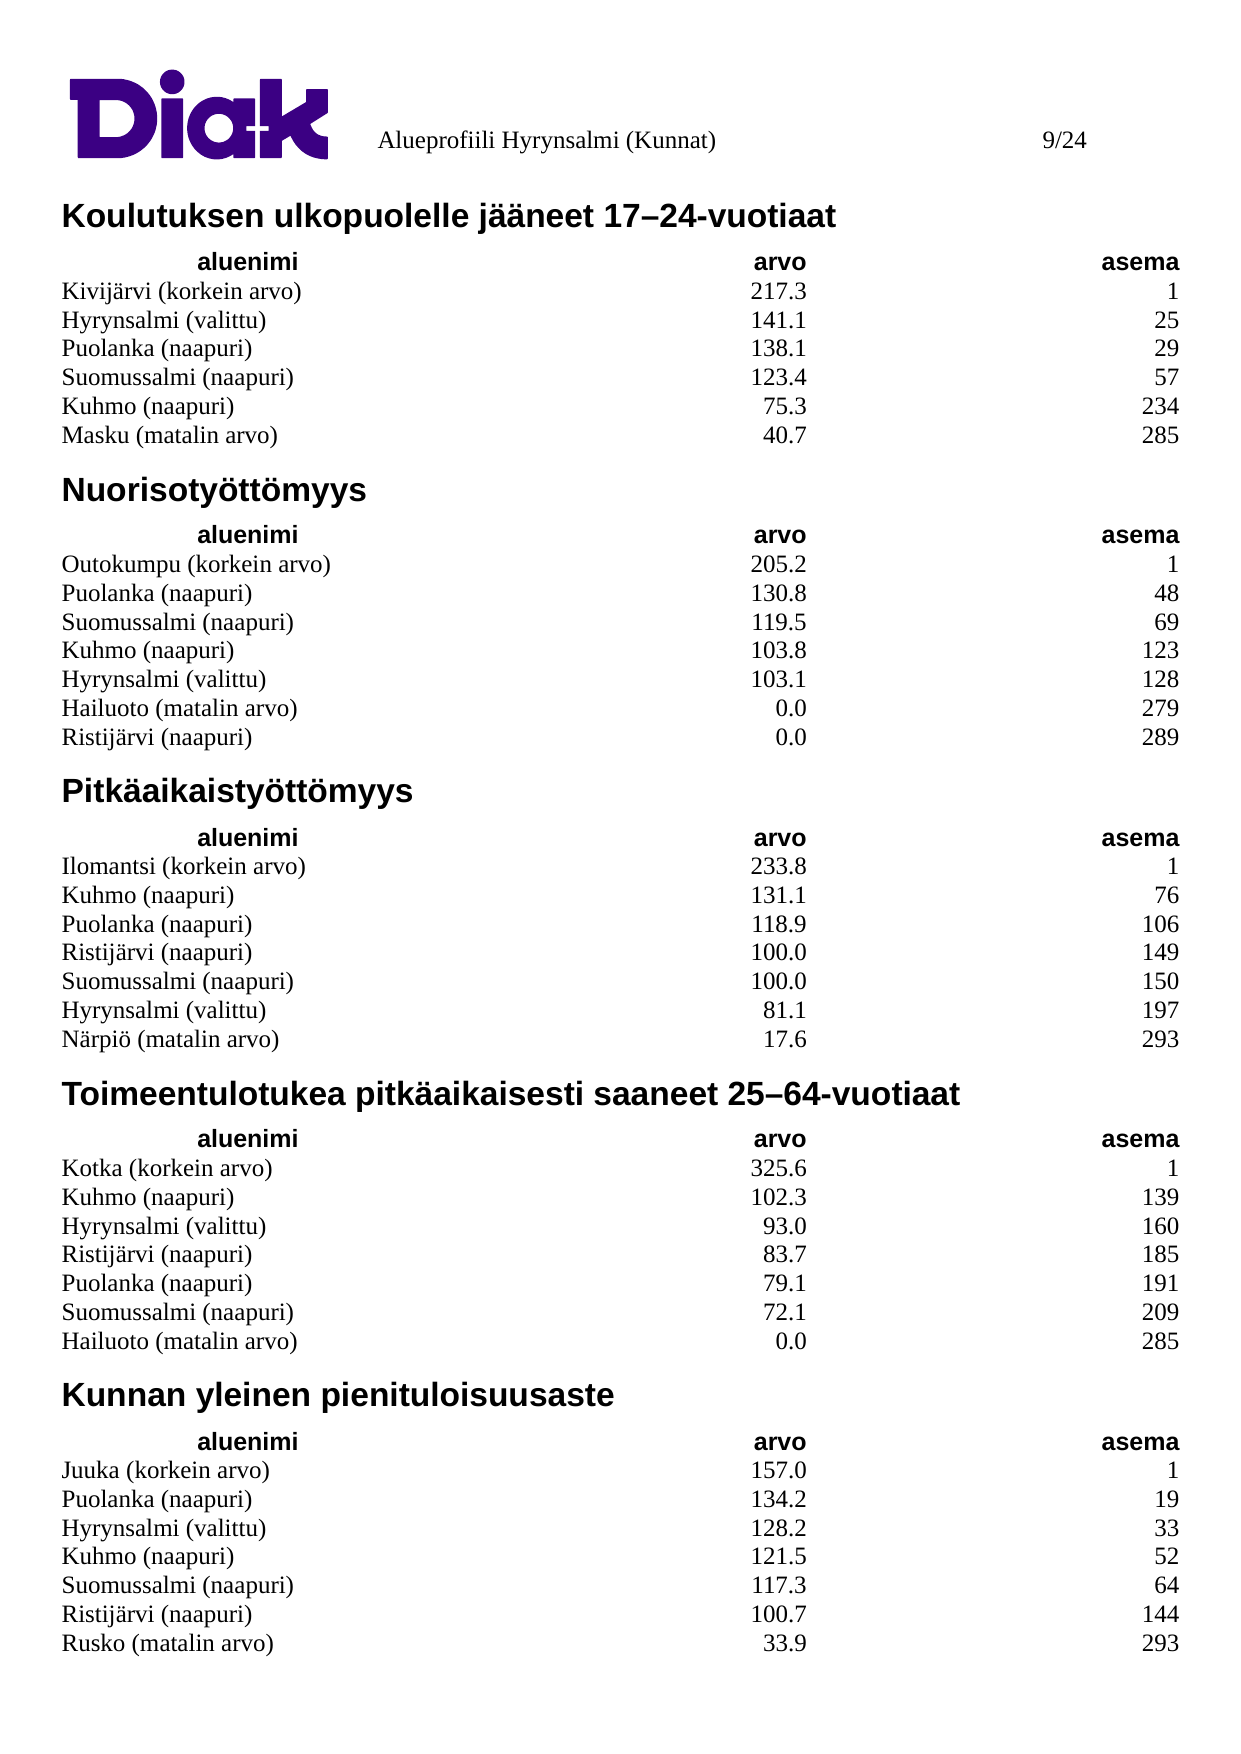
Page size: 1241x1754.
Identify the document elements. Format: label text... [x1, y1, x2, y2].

table_cell Ilomantsi (korkein arvo) [61, 851, 434, 880]
table_header arvo [434, 1426, 806, 1455]
table_cell 233.8 [434, 851, 806, 880]
table_cell 0.0 [434, 1326, 806, 1354]
table_cell Ristijärvi (naapuri) [61, 938, 434, 966]
table_cell Puolanka (naapuri) [61, 1484, 434, 1513]
table_cell 64 [806, 1570, 1179, 1599]
table_cell 128 [806, 664, 1179, 693]
table_cell 325.6 [434, 1153, 806, 1182]
table_cell Kivijärvi (korkein arvo) [61, 276, 434, 305]
table_cell 0.0 [434, 693, 806, 722]
table_cell Rusko (matalin arvo) [61, 1628, 434, 1656]
table_cell 103.1 [434, 664, 806, 693]
table_cell Puolanka (naapuri) [61, 1268, 434, 1297]
table_header aluenimi [61, 247, 434, 276]
table_header asema [806, 1125, 1179, 1153]
table_cell Puolanka (naapuri) [61, 334, 434, 362]
table_cell Hyrynsalmi (valittu) [61, 1211, 434, 1239]
table_cell 285 [806, 1326, 1179, 1354]
table_cell Ristijärvi (naapuri) [61, 722, 434, 751]
table_header arvo [434, 521, 806, 549]
table_cell Ristijärvi (naapuri) [61, 1599, 434, 1628]
table_cell Suomussalmi (naapuri) [61, 966, 434, 995]
table_cell 33.9 [434, 1628, 806, 1656]
table_cell 205.2 [434, 549, 806, 578]
table_cell Suomussalmi (naapuri) [61, 1570, 434, 1599]
table_header arvo [434, 1125, 806, 1153]
table_cell Hyrynsalmi (valittu) [61, 995, 434, 1024]
table_cell 48 [806, 578, 1179, 607]
table_cell 75.3 [434, 391, 806, 420]
table_cell 1 [806, 1455, 1179, 1484]
table_cell Suomussalmi (naapuri) [61, 362, 434, 391]
table_cell 76 [806, 880, 1179, 909]
table_cell 209 [806, 1297, 1179, 1326]
table_cell Kuhmo (naapuri) [61, 391, 434, 420]
table_cell 185 [806, 1240, 1179, 1268]
subtitle Koulutuksen ulkopuolelle jääneet 17–24-vuotiaat [61, 196, 1179, 235]
table_cell 79.1 [434, 1268, 806, 1297]
table_cell 293 [806, 1024, 1179, 1052]
table_cell 197 [806, 995, 1179, 1024]
table_cell Suomussalmi (naapuri) [61, 607, 434, 636]
table_cell Kuhmo (naapuri) [61, 1182, 434, 1211]
table_cell Ristijärvi (naapuri) [61, 1240, 434, 1268]
table_cell 141.1 [434, 305, 806, 333]
table_cell 102.3 [434, 1182, 806, 1211]
table_cell 100.0 [434, 966, 806, 995]
table_cell 119.5 [434, 607, 806, 636]
table_cell 149 [806, 938, 1179, 966]
table_cell 121.5 [434, 1541, 806, 1570]
table_cell 150 [806, 966, 1179, 995]
table_cell 19 [806, 1484, 1179, 1513]
table_header asema [806, 1426, 1179, 1455]
table_cell 72.1 [434, 1297, 806, 1326]
table_cell 117.3 [434, 1570, 806, 1599]
table_cell 131.1 [434, 880, 806, 909]
table_cell 81.1 [434, 995, 806, 1024]
table_cell 285 [806, 420, 1179, 448]
table_cell 293 [806, 1628, 1179, 1656]
table_cell Kotka (korkein arvo) [61, 1153, 434, 1182]
table_cell 25 [806, 305, 1179, 333]
table_cell 1 [806, 549, 1179, 578]
table_cell 106 [806, 909, 1179, 937]
table_cell 234 [806, 391, 1179, 420]
table_cell 1 [806, 1153, 1179, 1182]
subtitle Nuorisotyöttömyys [61, 469, 1179, 508]
subtitle Kunnan yleinen pienituloisuusaste [61, 1375, 1179, 1414]
table_cell 100.0 [434, 938, 806, 966]
table_header asema [806, 521, 1179, 549]
table_cell 83.7 [434, 1240, 806, 1268]
table_cell 139 [806, 1182, 1179, 1211]
table_cell Kuhmo (naapuri) [61, 1541, 434, 1570]
table_cell Hyrynsalmi (valittu) [61, 305, 434, 333]
table_cell 130.8 [434, 578, 806, 607]
table_cell 40.7 [434, 420, 806, 448]
table_cell 52 [806, 1541, 1179, 1570]
table_header aluenimi [61, 823, 434, 851]
table_cell 144 [806, 1599, 1179, 1628]
table_header arvo [434, 823, 806, 851]
table_cell Masku (matalin arvo) [61, 420, 434, 448]
table_cell 279 [806, 693, 1179, 722]
table_cell 57 [806, 362, 1179, 391]
table_cell 123.4 [434, 362, 806, 391]
table_cell 93.0 [434, 1211, 806, 1239]
table_cell Juuka (korkein arvo) [61, 1455, 434, 1484]
table_cell 128.2 [434, 1513, 806, 1541]
table_cell 69 [806, 607, 1179, 636]
table_cell 123 [806, 636, 1179, 664]
subtitle Toimeentulotukea pitkäaikaisesti saaneet 25–64-vuotiaat [61, 1073, 1179, 1112]
table_cell 29 [806, 334, 1179, 362]
table_header asema [806, 247, 1179, 276]
table_cell Puolanka (naapuri) [61, 578, 434, 607]
table_cell 157.0 [434, 1455, 806, 1484]
table_cell Outokumpu (korkein arvo) [61, 549, 434, 578]
subtitle Pitkäaikaistyöttömyys [61, 771, 1179, 810]
table_cell Hyrynsalmi (valittu) [61, 664, 434, 693]
table_cell 103.8 [434, 636, 806, 664]
table_header arvo [434, 247, 806, 276]
table_cell 138.1 [434, 334, 806, 362]
table_cell 100.7 [434, 1599, 806, 1628]
table_cell Hyrynsalmi (valittu) [61, 1513, 434, 1541]
table_cell 160 [806, 1211, 1179, 1239]
table_cell Puolanka (naapuri) [61, 909, 434, 937]
table_cell 191 [806, 1268, 1179, 1297]
table_header asema [806, 823, 1179, 851]
table_header aluenimi [61, 1426, 434, 1455]
table_cell Närpiö (matalin arvo) [61, 1024, 434, 1052]
table_cell 33 [806, 1513, 1179, 1541]
table_cell 1 [806, 276, 1179, 305]
table_header aluenimi [61, 521, 434, 549]
table_cell 17.6 [434, 1024, 806, 1052]
table_cell Kuhmo (naapuri) [61, 880, 434, 909]
table_cell 217.3 [434, 276, 806, 305]
table_cell Suomussalmi (naapuri) [61, 1297, 434, 1326]
table_cell 118.9 [434, 909, 806, 937]
table_cell 134.2 [434, 1484, 806, 1513]
table_cell Hailuoto (matalin arvo) [61, 693, 434, 722]
table_cell 1 [806, 851, 1179, 880]
table_cell Kuhmo (naapuri) [61, 636, 434, 664]
table_cell Hailuoto (matalin arvo) [61, 1326, 434, 1354]
table_header aluenimi [61, 1125, 434, 1153]
table_cell 289 [806, 722, 1179, 751]
table_cell 0.0 [434, 722, 806, 751]
